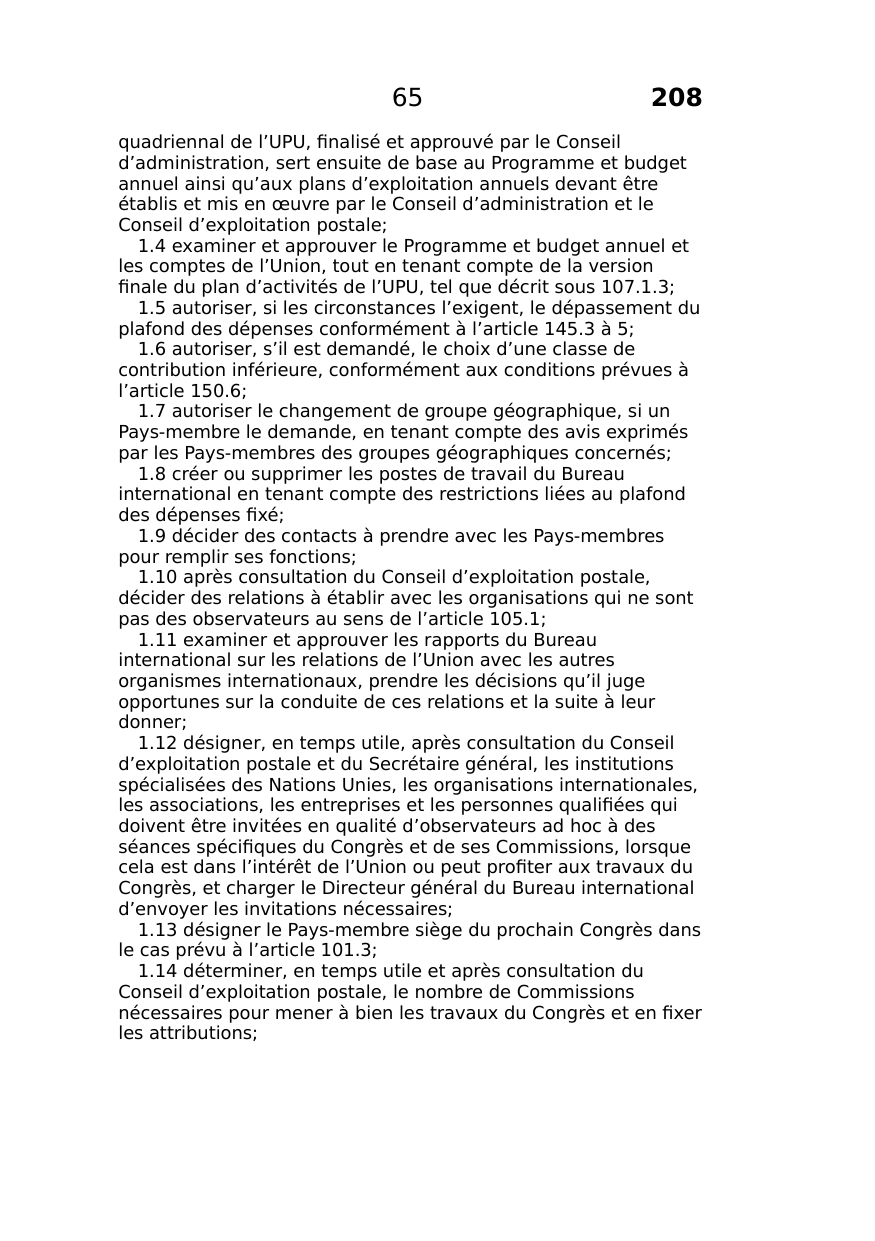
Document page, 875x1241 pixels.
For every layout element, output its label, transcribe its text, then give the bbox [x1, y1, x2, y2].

text 1.14 déterminer, en temps utile et après consultation du Conseil d’exploitation postale, le nombre de Commissions nécessaires pour mener à bien les travaux du Congrès et en fixer les attributions; [118, 961, 703, 1044]
text 1.7 autoriser le changement de groupe géographique, si un Pays-membre le demande, en tenant compte des avis exprimés par les Pays-membres des groupes géographiques concernés; [118, 401, 703, 463]
text 1.6 autoriser, s’il est demandé, le choix d’une classe de contribution inférieure, conformément aux conditions prévues à l’article 150.6; [118, 339, 703, 401]
text 1.11 examiner et approuver les rapports du Bureau international sur les relations de l’Union avec les autres organismes internationaux, prendre les décisions qu’il juge opportunes sur la conduite de ces relations et la suite à leur donner; [118, 629, 703, 733]
text 1.10 après consultation du Conseil d’exploitation postale, décider des relations à établir avec les organisations qui ne sont pas des observateurs au sens de l’article 105.1; [118, 567, 703, 629]
text quadriennal de l’UPU, finalisé et approuvé par le Conseil d’administration, sert ensuite de base au Programme et budget annuel ainsi qu’aux plans d’exploitation annuels devant être établis et mis en œuvre par le Conseil d’administration et le Conseil d’exploitation postale; [118, 132, 703, 236]
text 1.5 autoriser, si les circonstances l’exigent, le dépassement du plafond des dépenses conformément à l’article 145.3 à 5; [118, 298, 703, 339]
text 1.9 décider des contacts à prendre avec les Pays-membres pour remplir ses fonctions; [118, 526, 703, 567]
text 1.13 désigner le Pays-membre siège du prochain Congrès dans le cas prévu à l’article 101.3; [118, 919, 703, 961]
text 1.4 examiner et approuver le Programme et budget annuel et les comptes de l’Union, tout en tenant compte de la version finale du plan d’activités de l’UPU, tel que décrit sous 107.1.3; [118, 236, 703, 298]
text 1.12 désigner, en temps utile, après consultation du Conseil d’exploitation postale et du Secrétaire général, les institutions spécialisées des Nations Unies, les organisations internationales, les associations, les entreprises et les personnes qualifiées qui doivent être invitées en qualité d’observateurs ad hoc à des séances spécifiques du Congrès et de ses Commissions, lorsque cela est dans l’intérêt de l’Union ou peut profiter aux travaux du Congrès, et charger le Directeur général du Bureau international d’envoyer les invitations nécessaires; [118, 733, 703, 919]
text 1.8 créer ou supprimer les postes de travail du Bureau international en tenant compte des restrictions liées au plafond des dépenses fixé; [118, 463, 703, 526]
